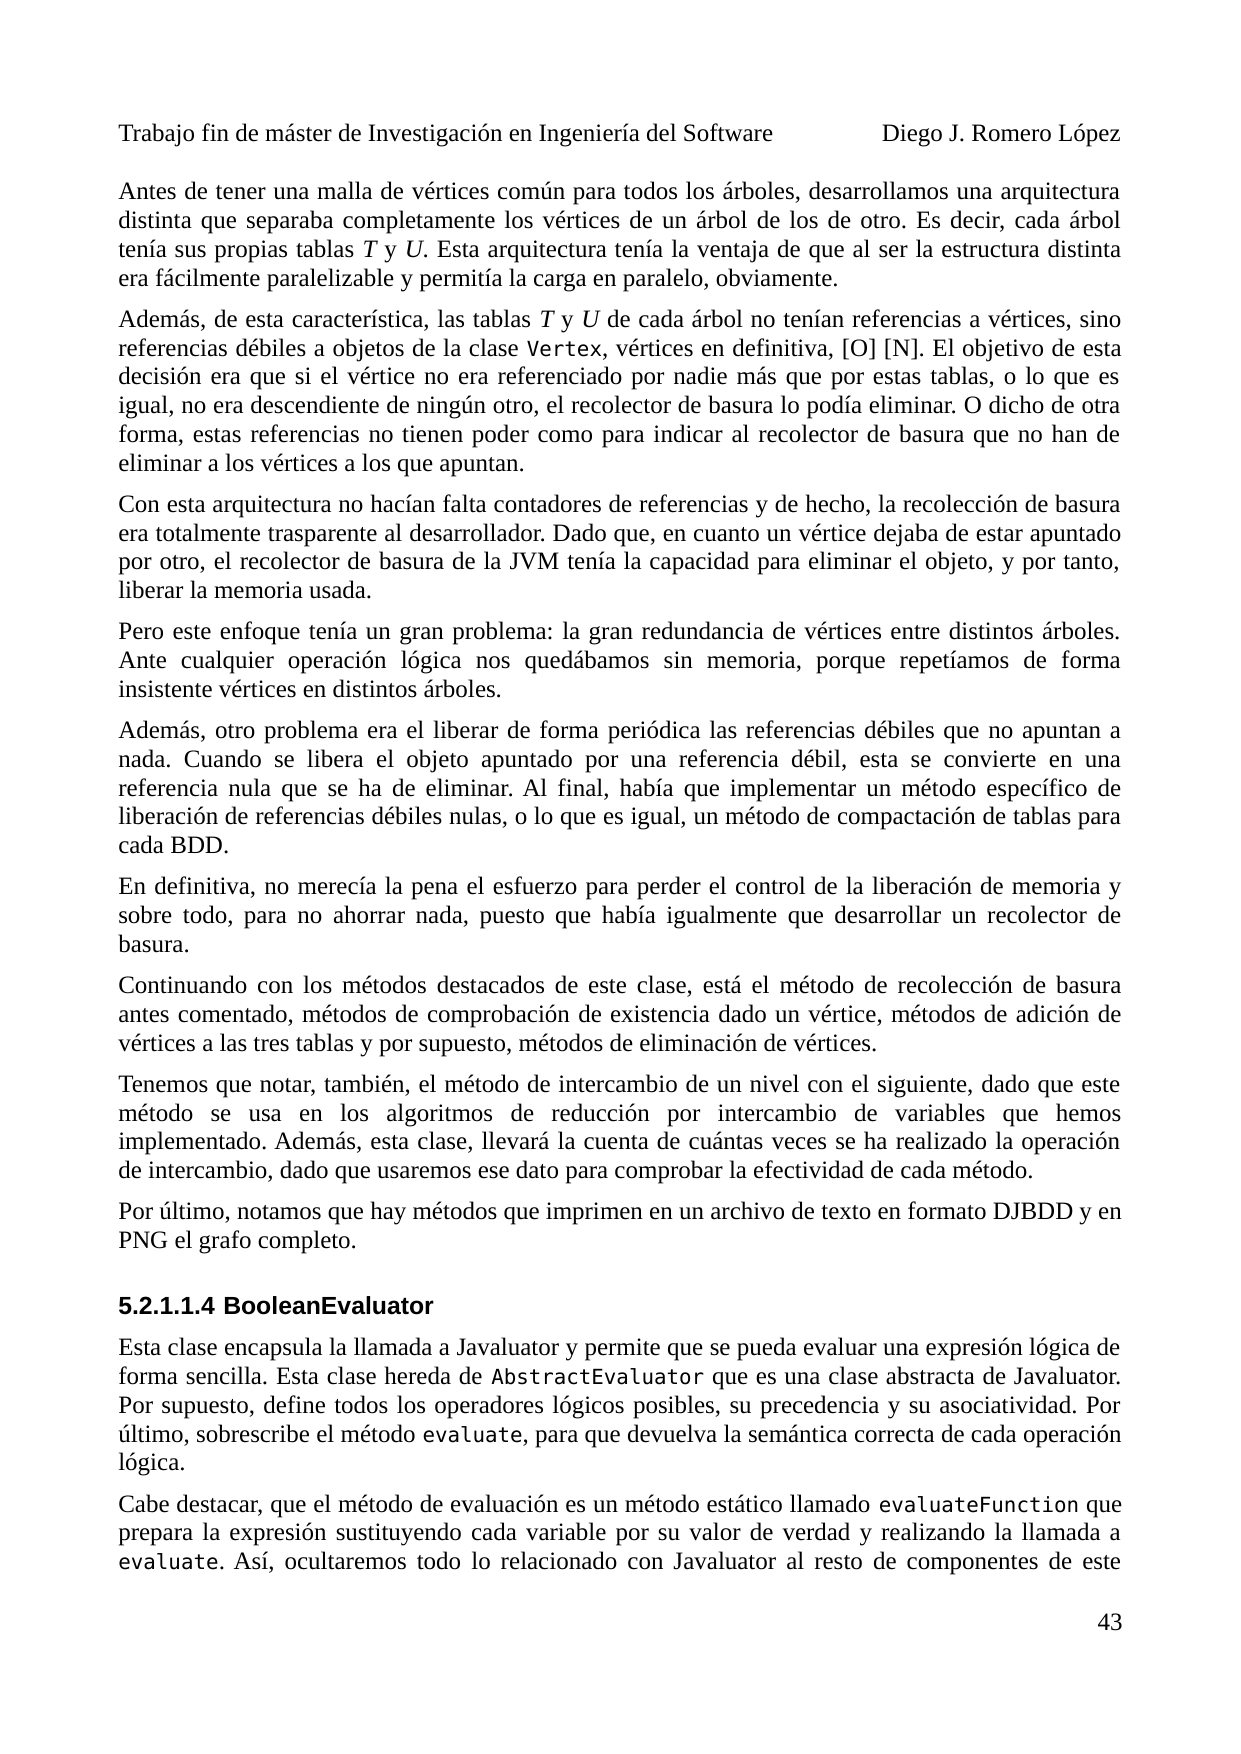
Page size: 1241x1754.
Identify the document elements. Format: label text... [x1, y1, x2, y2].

text Además, de esta característica, las tablas T y U de cada árbol no tenían referencias a vértices, sino referencias débiles a objetos de la clase Vertex, vértices en definitiva, [O] [N]. El objetivo de esta decisión era que si el vértice no era referenciado por nadie más que por estas tablas, o lo que es igual, no era descendiente de ningún otro, el recolector de basura lo podía eliminar. O dicho de otra forma, estas referencias no tienen poder como para indicar al recolector de basura que no han de eliminar a los vértices a los que apuntan. [118, 304, 1122, 476]
text Esta clase encapsula la llamada a Javaluator y permite que se pueda evaluar una expresión lógica de forma sencilla. Esta clase hereda de AbstractEvaluator que es una clase abstracta de Javaluator. Por supuesto, define todos los operadores lógicos posibles, su precedencia y su asociatividad. Por último, sobrescribe el método evaluate, para que devuelva la semántica correcta de cada operación lógica. [118, 1332, 1122, 1476]
text Con esta arquitectura no hacían falta contadores de referencias y de hecho, la recolección de basura era totalmente trasparente al desarrollador. Dado que, en cuanto un vértice dejaba de estar apuntado por otro, el recolector de basura de la JVM tenía la capacidad para eliminar el objeto, y por tanto, liberar la memoria usada. [118, 489, 1122, 604]
subtitle BooleanEvaluator [118, 1291, 1122, 1320]
text En definitiva, no merecía la pena el esfuerzo para perder el control de la liberación de memoria y sobre todo, para no ahorrar nada, puesto que había igualmente que desarrollar un recolector de basura. [118, 871, 1122, 958]
text Tenemos que notar, también, el método de intercambio de un nivel con el siguiente, dado que este método se usa en los algoritmos de reducción por intercambio de variables que hemos implementado. Además, esta clase, llevará la cuenta de cuántas veces se ha realizado la operación de intercambio, dado que usaremos ese dato para comprobar la efectividad de cada método. [118, 1069, 1122, 1184]
text Pero este enfoque tenía un gran problema: la gran redundancia de vértices entre distintos árboles. Ante cualquier operación lógica nos quedábamos sin memoria, porque repetíamos de forma insistente vértices en distintos árboles. [118, 616, 1122, 703]
text Antes de tener una malla de vértices común para todos los árboles, desarrollamos una arquitectura distinta que separaba completamente los vértices de un árbol de los de otro. Es decir, cada árbol tenía sus propias tablas T y U. Esta arquitectura tenía la ventaja de que al ser la estructura distinta era fácilmente paralelizable y permitía la carga en paralelo, obviamente. [118, 176, 1122, 291]
text Cabe destacar, que el método de evaluación es un método estático llamado evaluateFunction que prepara la expresión sustituyendo cada variable por su valor de verdad y realizando la llamada a evaluate. Así, ocultaremos todo lo relacionado con Javaluator al resto de componentes de este [118, 1489, 1122, 1575]
text Continuando con los métodos destacados de este clase, está el método de recolección de basura antes comentado, métodos de comprobación de existencia dado un vértice, métodos de adición de vértices a las tres tablas y por supuesto, métodos de eliminación de vértices. [118, 970, 1122, 1056]
text Además, otro problema era el liberar de forma periódica las referencias débiles que no apuntan a nada. Cuando se libera el objeto apuntado por una referencia débil, esta se convierte en una referencia nula que se ha de eliminar. Al final, había que implementar un método específico de liberación de referencias débiles nulas, o lo que es igual, un método de compactación de tablas para cada BDD. [118, 715, 1122, 859]
text Por último, notamos que hay métodos que imprimen en un archivo de texto en formato DJBDD y en PNG el grafo completo. [118, 1196, 1122, 1254]
